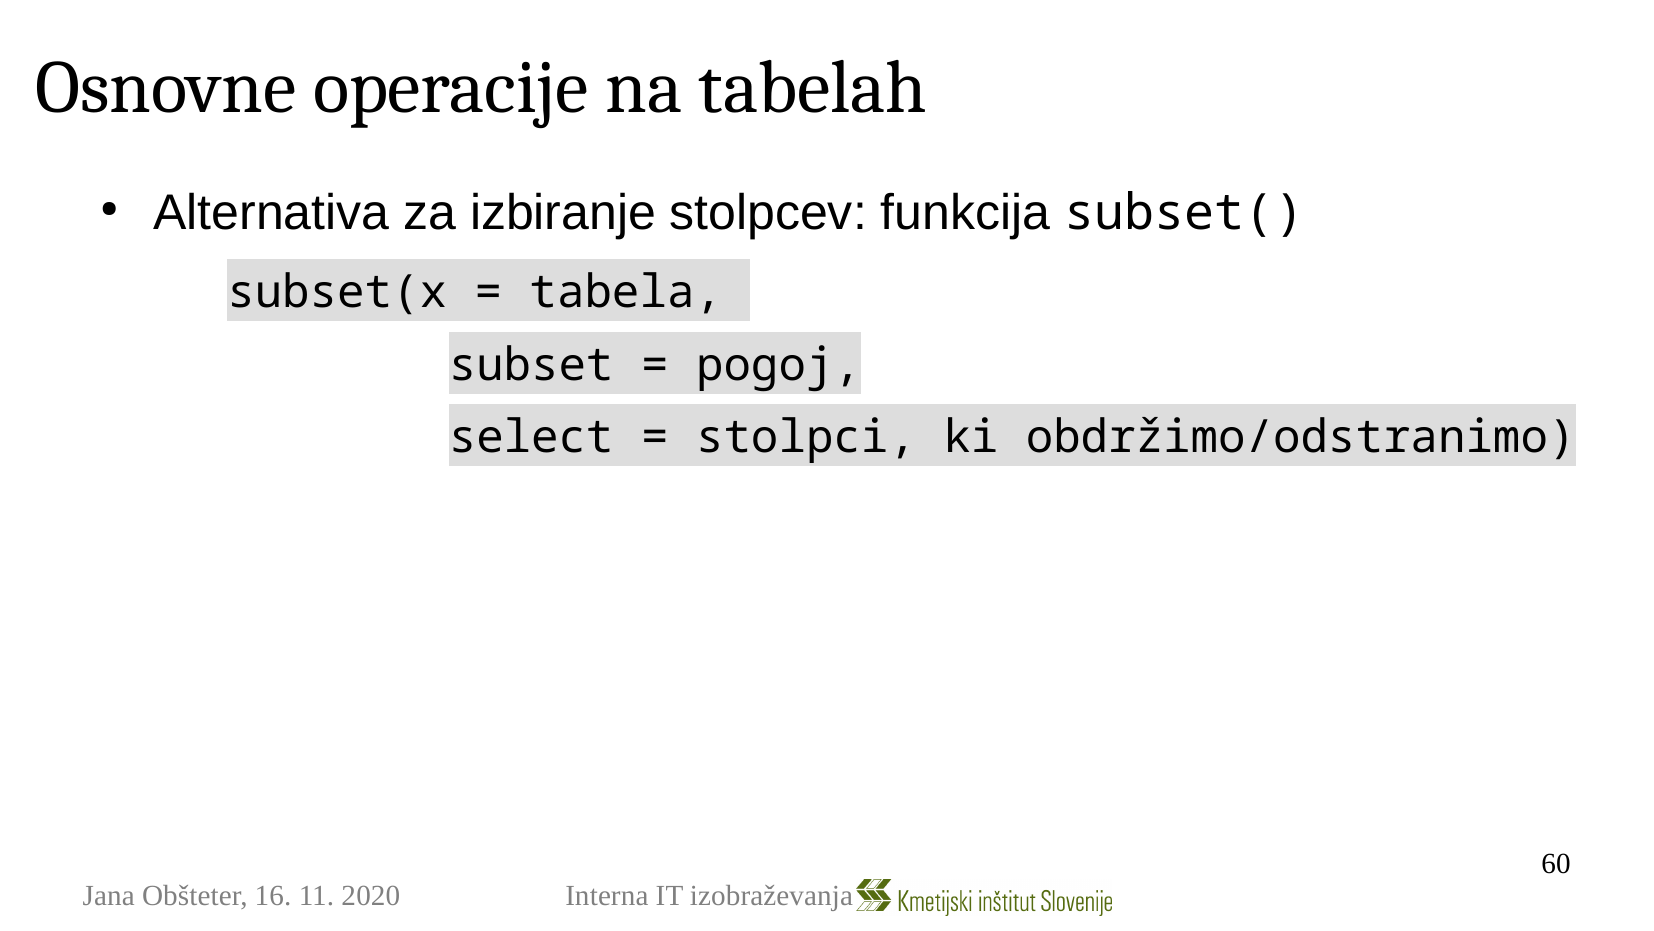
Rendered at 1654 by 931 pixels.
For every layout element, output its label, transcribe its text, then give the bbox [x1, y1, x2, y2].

list Alternativa za izbiranje stolpcev: funkcija subset() subset(x = tabela, subset = pogoj, select = stolpci, ki obdržimo/odstranimo) [82, 165, 1642, 827]
picture [856, 879, 1112, 916]
title Osnovne operacije na tabelah [35, 21, 1524, 154]
